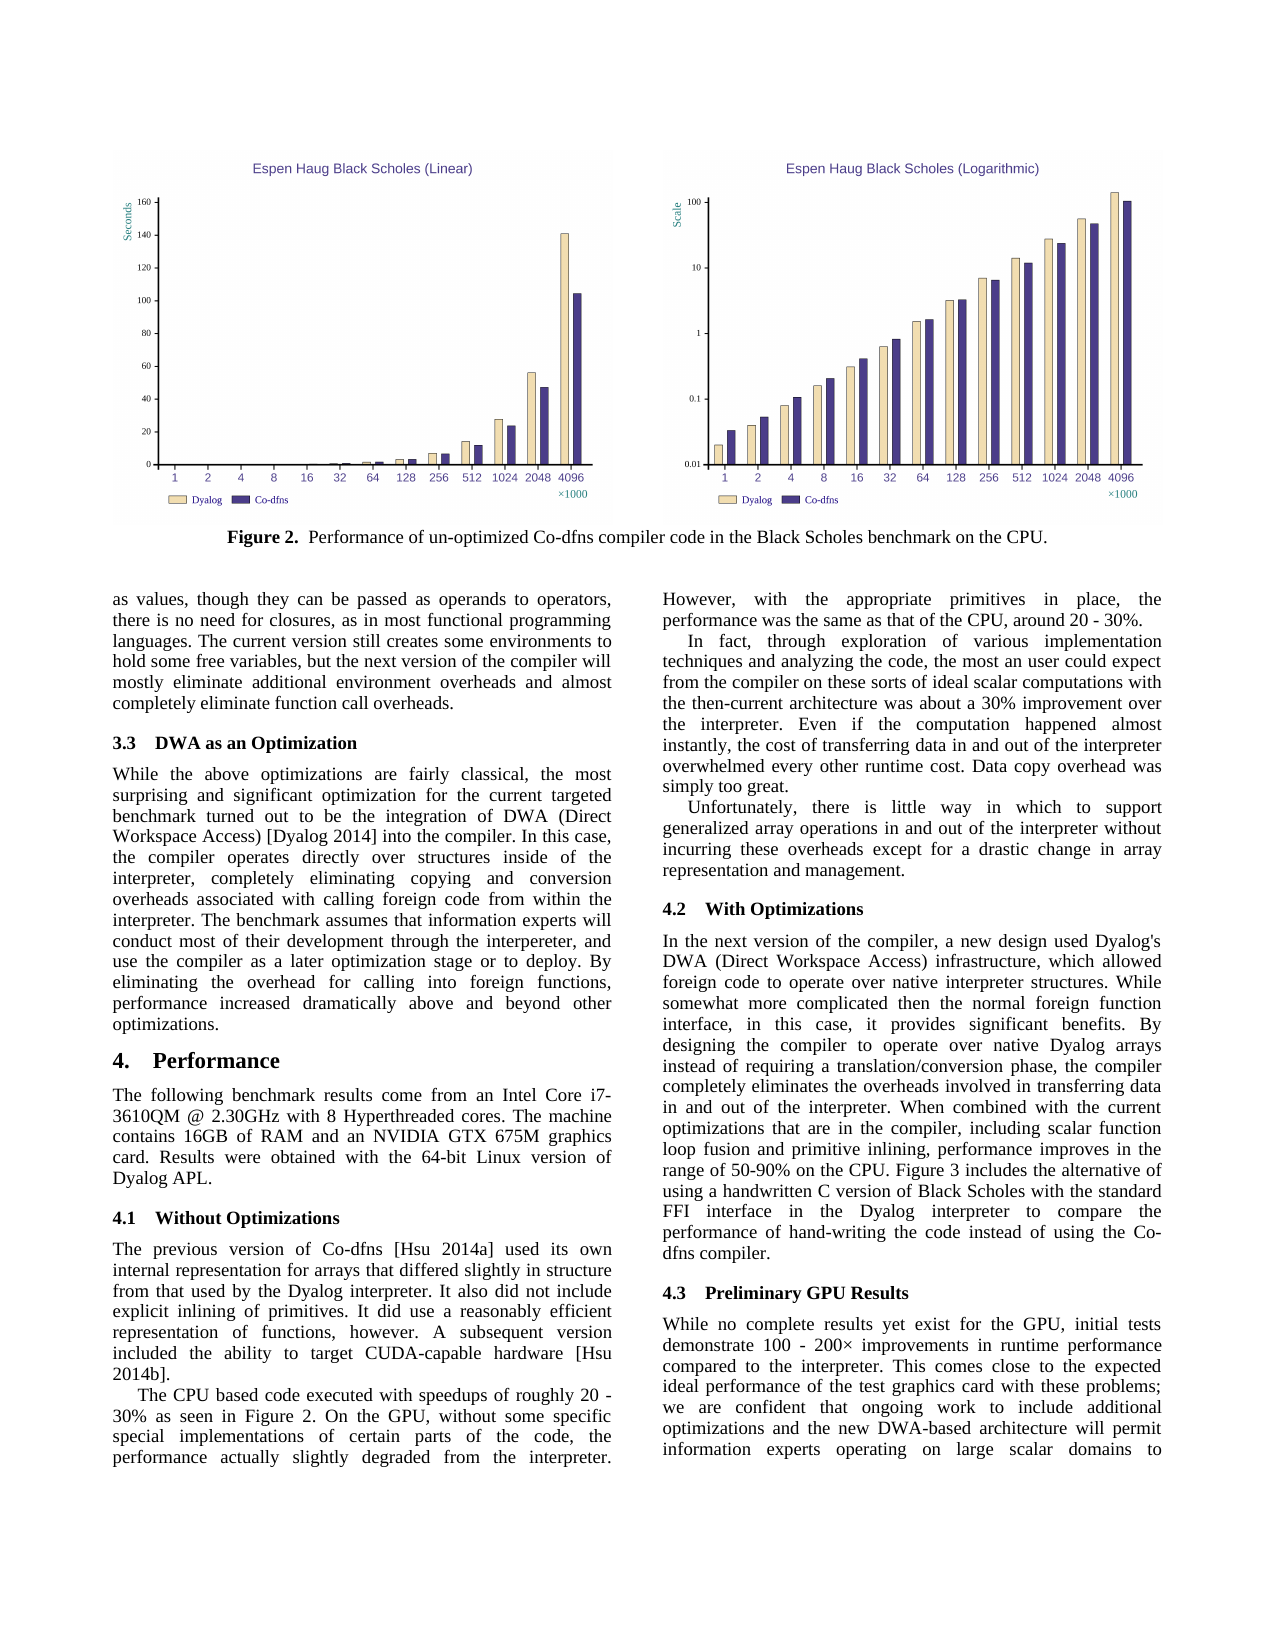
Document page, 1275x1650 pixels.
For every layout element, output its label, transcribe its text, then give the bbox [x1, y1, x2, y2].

subtitle DWA as an Optimization [112, 732, 612, 753]
subtitle Without Optimizations [112, 1207, 612, 1228]
text The previous version of Co-dfns [Hsu 2014a] used its own internal representation for arrays that differed slightly in structure from that used by the Dyalog interpreter. It also did not include explicit inlining of primitives. It did use a reasonably efficient representation of functions, however. A subsequent version included the ability to target CUDA-capable hardware [Hsu 2014b]. [112, 1239, 612, 1384]
text In the next version of the compiler, a new design used Dyalog's DWA (Direct Workspace Access) infrastructure, which allowed foreign code to operate over native interpreter structures. While somewhat more complicated then the normal foreign function interface, in this case, it provides significant benefits. By designing the compiler to operate over native Dyalog arrays instead of requiring a translation/conversion phase, the compiler completely eliminates the overheads involved in transferring data in and out of the interpreter. When combined with the current optimizations that are in the compiler, including scalar function loop fusion and primitive inlining, performance improves in the range of 50-90% on the CPU. Figure 3 includes the alternative of using a handwritten C version of Black Scholes with the standard FFI interface in the Dyalog interpreter to compare the performance of hand-writing the code instead of using the Co-dfns compiler. [662, 930, 1162, 1264]
text Unfortunately, there is little way in which to support generalized array operations in and out of the interpreter without incurring these overheads except for a drastic change in array representation and management. [662, 797, 1162, 880]
text as values, though they can be passed as operands to operators, there is no need for closures, as in most functional programming languages. The current version still creates some environments to hold some free variables, but the next version of the compiler will mostly eliminate additional environment overheads and almost completely eliminate function call overheads. [112, 589, 612, 714]
subtitle Preliminary GPU Results [662, 1282, 1162, 1303]
text The CPU based code executed with speedups of roughly 20 - 30% as seen in Figure 2. On the GPU, without some specific special implementations of certain parts of the code, the performance actually slightly degraded from the interpreter. [112, 1384, 612, 1468]
text In fact, through exploration of various implementation techniques and analyzing the code, the most an user could expect from the compiler on these sorts of ideal scalar computations with the then-current architecture was about a 30% improvement over the interpreter. Even if the computation happened almost instantly, the cost of transferring data in and out of the interpreter overwhelmed every other runtime cost. Data copy overhead was simply too great. [662, 630, 1162, 797]
subtitle Performance [112, 1047, 612, 1074]
text While no complete results yet exist for the GPU, initial tests demonstrate 100 - 200× improvements in runtime performance compared to the interpreter. This comes close to the expected ideal performance of the test graphics card with these problems; we are confident that ongoing work to include additional optimizations and the new DWA-based architecture will permit information experts operating on large scalar domains to [662, 1314, 1162, 1459]
text Figure 2. Performance of un-optimized Co-dfns compiler code in the Black Scholes benchmark on the CPU. [112, 527, 1162, 548]
text The following benchmark results come from an Intel Core i7-3610QM @ 2.30GHz with 8 Hyperthreaded cores. The machine contains 16GB of RAM and an NVIDIA GTX 675M graphics card. Results were obtained with the 64-bit Linux version of Dyalog APL. [112, 1084, 612, 1189]
subtitle With Optimizations [662, 899, 1162, 920]
text However, with the appropriate primitives in place, the performance was the same as that of the CPU, around 20 - 30%. [662, 589, 1162, 630]
picture [662, 150, 1163, 525]
text While the above optimizations are fairly classical, the most surprising and significant optimization for the current targeted benchmark turned out to be the integration of DWA (Direct Workspace Access) [Dyalog 2014] into the compiler. In this case, the compiler operates directly over structures inside of the interpreter, completely eliminating copying and conversion overheads associated with calling foreign code from within the interpreter. The benchmark assumes that information experts will conduct most of their development through the interpereter, and use the compiler as a later optimization stage or to deploy. By eliminating the overhead for calling into foreign functions, performance increased dramatically above and beyond other optimizations. [112, 764, 612, 1034]
picture [112, 150, 613, 525]
